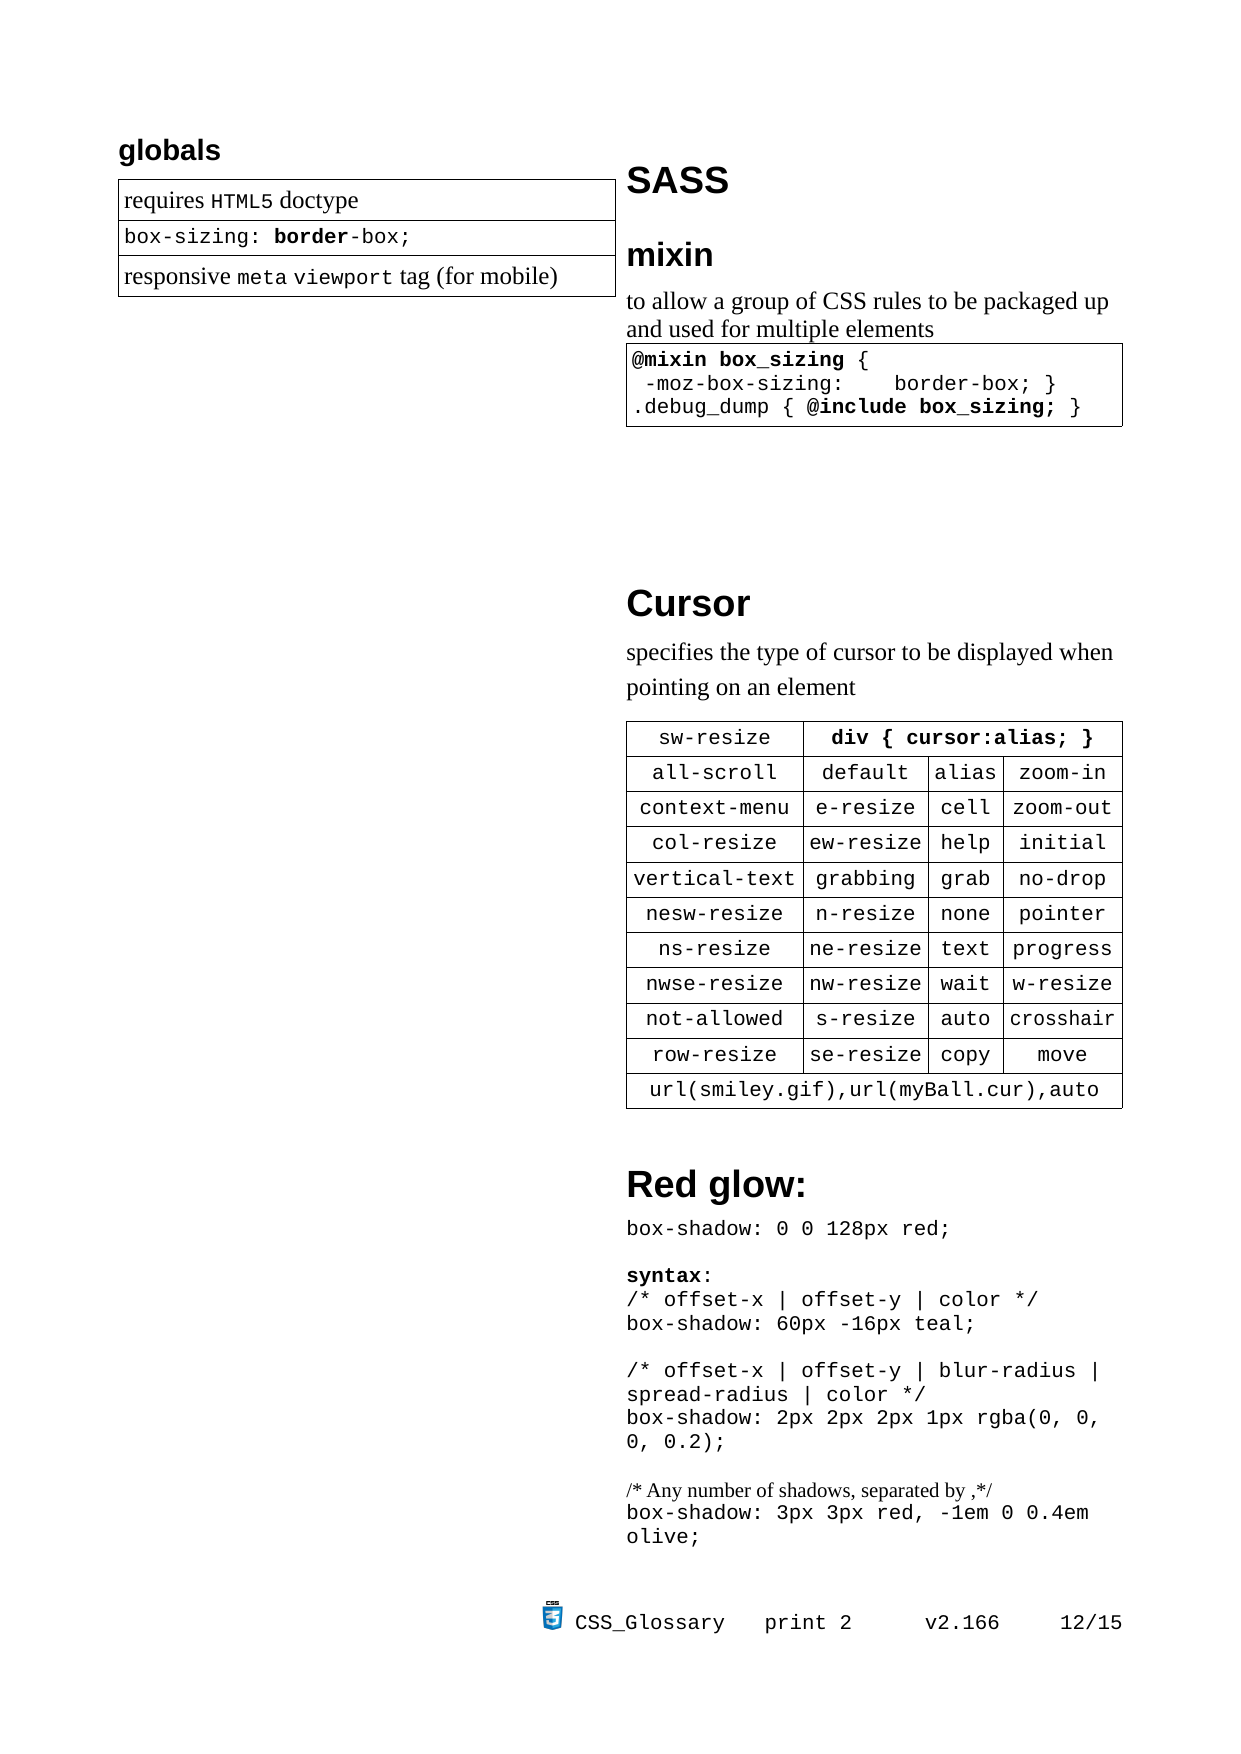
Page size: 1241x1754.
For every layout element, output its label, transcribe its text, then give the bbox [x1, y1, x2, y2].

text /* Any number of shadows, separated by ,*/ [626, 1478, 1122, 1502]
table_cell grab [929, 863, 1003, 897]
table_header @mixin box_sizing { -moz-box-sizing: border-box; } .debug_dump { @include box_sizing; } [627, 344, 1122, 426]
table_cell vertical-text [627, 863, 803, 897]
text box-shadow: 3px 3px red, -1em 0 0.4em olive; [626, 1502, 1122, 1549]
table_cell alias [929, 757, 1003, 791]
table_cell url(smiley.gif),url(myBall.cur),auto [627, 1074, 1122, 1108]
table_cell se-resize [804, 1039, 928, 1073]
table_cell help [929, 827, 1003, 862]
table_cell auto [929, 1004, 1003, 1038]
table_cell box-sizing: border-box; [119, 221, 615, 255]
table_cell row-resize [627, 1039, 803, 1073]
picture [542, 1601, 563, 1630]
subtitle Red glow: [626, 1162, 1122, 1206]
table_cell grabbing [804, 863, 928, 897]
table_cell progress [1004, 933, 1122, 967]
table_cell col-resize [627, 827, 803, 862]
subtitle globals [118, 133, 614, 166]
table_cell not-allowed [627, 1004, 803, 1038]
table_cell nwse-resize [627, 968, 803, 1002]
table_cell ne-resize [804, 933, 928, 967]
text specifies the type of cursor to be displayed when pointing on an element [626, 637, 1122, 701]
table_cell crosshair [1004, 1004, 1122, 1038]
text box-shadow: 0 0 128px red; [626, 1218, 1122, 1242]
table_cell pointer [1004, 898, 1122, 932]
subtitle SASS [626, 158, 1122, 201]
text box-shadow: 2px 2px 2px 1px rgba(0, 0, 0, 0.2); [626, 1407, 1122, 1454]
table_cell nesw-resize [627, 898, 803, 932]
text box-shadow: 60px -16px teal; [626, 1313, 1122, 1336]
table_cell s-resize [804, 1004, 928, 1038]
table_cell zoom-out [1004, 792, 1122, 826]
table_cell no-drop [1004, 863, 1122, 897]
table_cell cell [929, 792, 1003, 826]
text /* offset-x | offset-y | blur-radius | spread-radius | color */ [626, 1360, 1122, 1407]
table_cell ns-resize [627, 933, 803, 967]
table_cell ew-resize [804, 827, 928, 862]
table_cell nw-resize [804, 968, 928, 1002]
table_cell move [1004, 1039, 1122, 1073]
table_header sw-resize [627, 722, 803, 756]
table_header div { cursor:alias; } [804, 722, 1122, 756]
table_cell e-resize [804, 792, 928, 826]
table_cell default [804, 757, 928, 791]
table_cell all-scroll [627, 757, 803, 791]
table_cell context-menu [627, 792, 803, 826]
text to allow a group of CSS rules to be packaged up and used for multiple elements [626, 286, 1122, 343]
table_cell w-resize [1004, 968, 1122, 1002]
table_cell copy [929, 1039, 1003, 1073]
table_cell text [929, 933, 1003, 967]
subtitle mixin [626, 235, 1122, 273]
table_cell n-resize [804, 898, 928, 932]
text /* offset-x | offset-y | color */ [626, 1289, 1122, 1313]
table_cell zoom-in [1004, 757, 1122, 791]
table_cell none [929, 898, 1003, 932]
subtitle Cursor [626, 581, 1122, 625]
table_cell wait [929, 968, 1003, 1002]
table_cell initial [1004, 827, 1122, 862]
text syntax: [626, 1265, 1122, 1289]
table_header requires HTML5 doctype [119, 180, 615, 220]
table_cell responsive meta viewport tag (for mobile) [119, 256, 615, 296]
